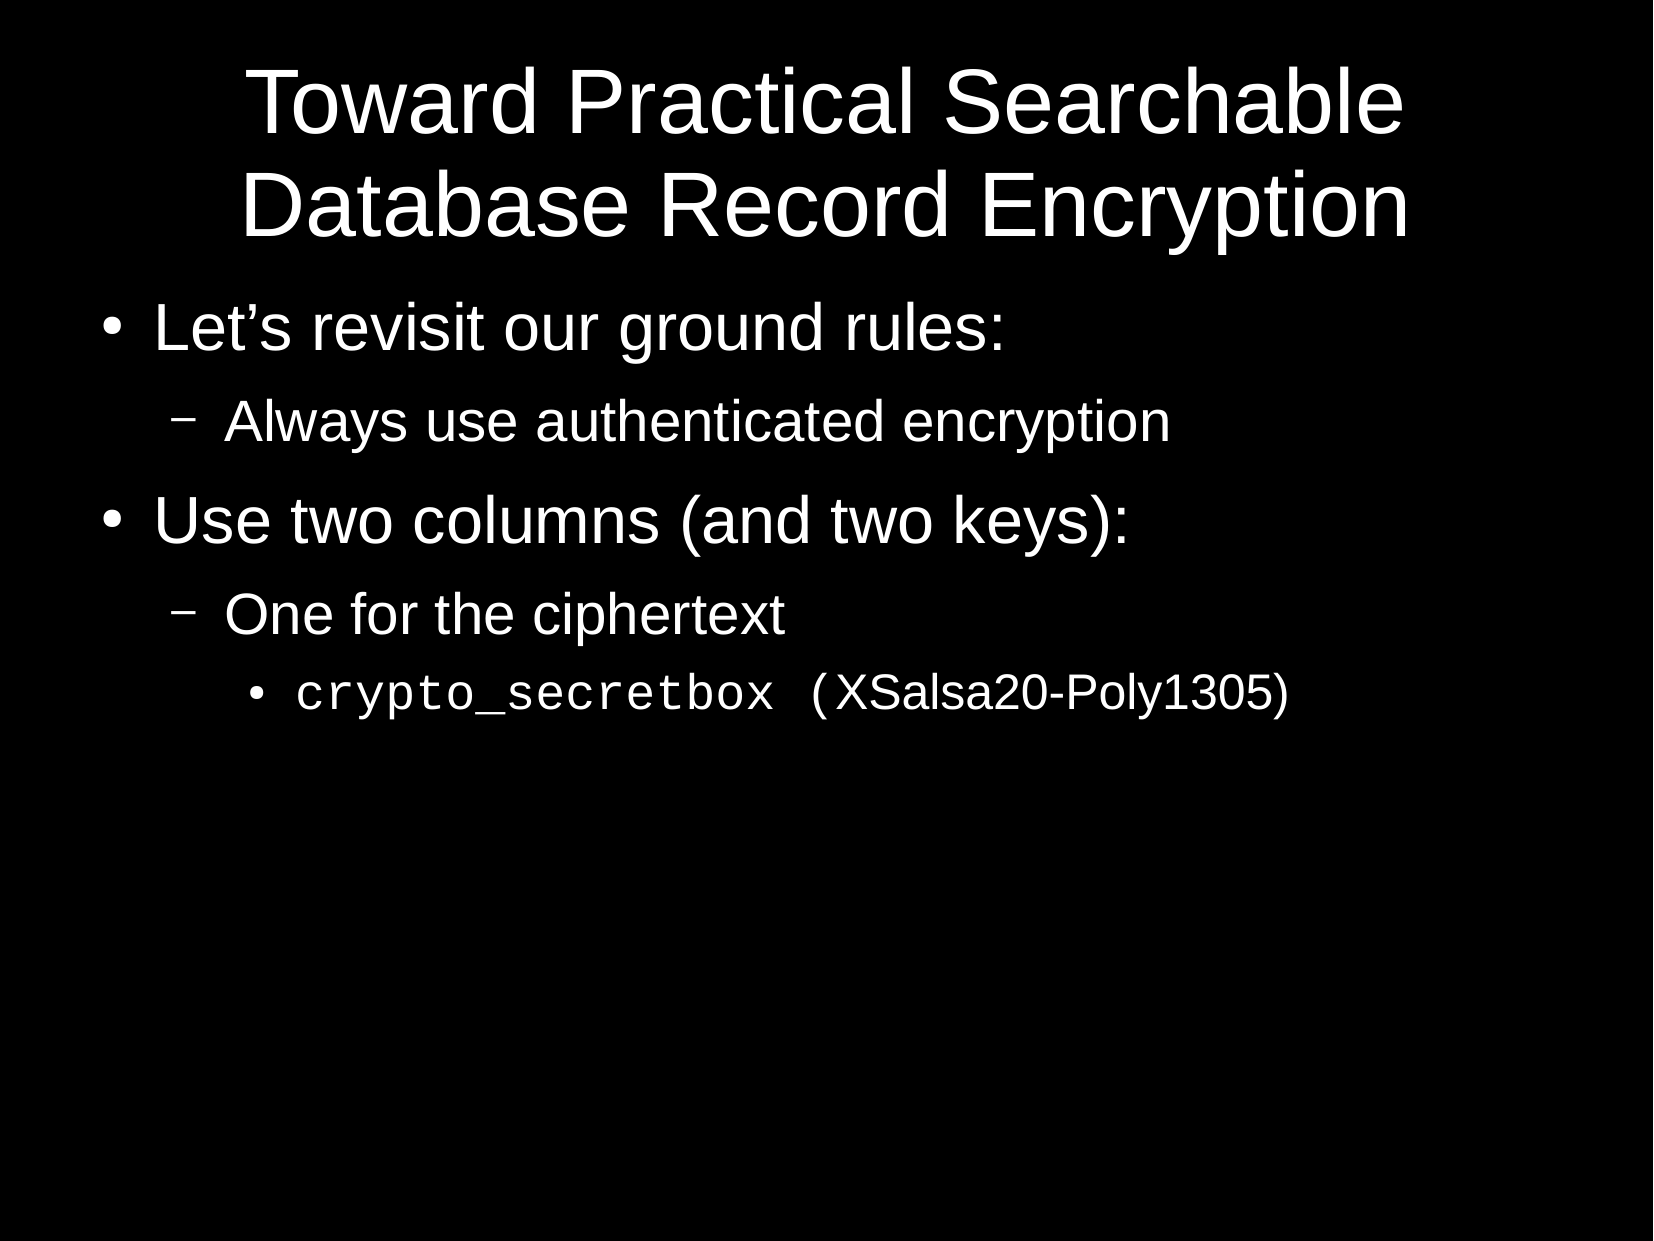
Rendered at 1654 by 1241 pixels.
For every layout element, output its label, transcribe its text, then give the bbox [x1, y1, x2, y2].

list Let’s revisit our ground rules: Always use authenticated encryption Use two columns (and two keys): One for the ciphertext crypto_secretbox (XSalsa20-Poly1305) [82, 290, 1571, 1201]
title Toward Practical Searchable Database Record Encryption [82, 49, 1571, 257]
